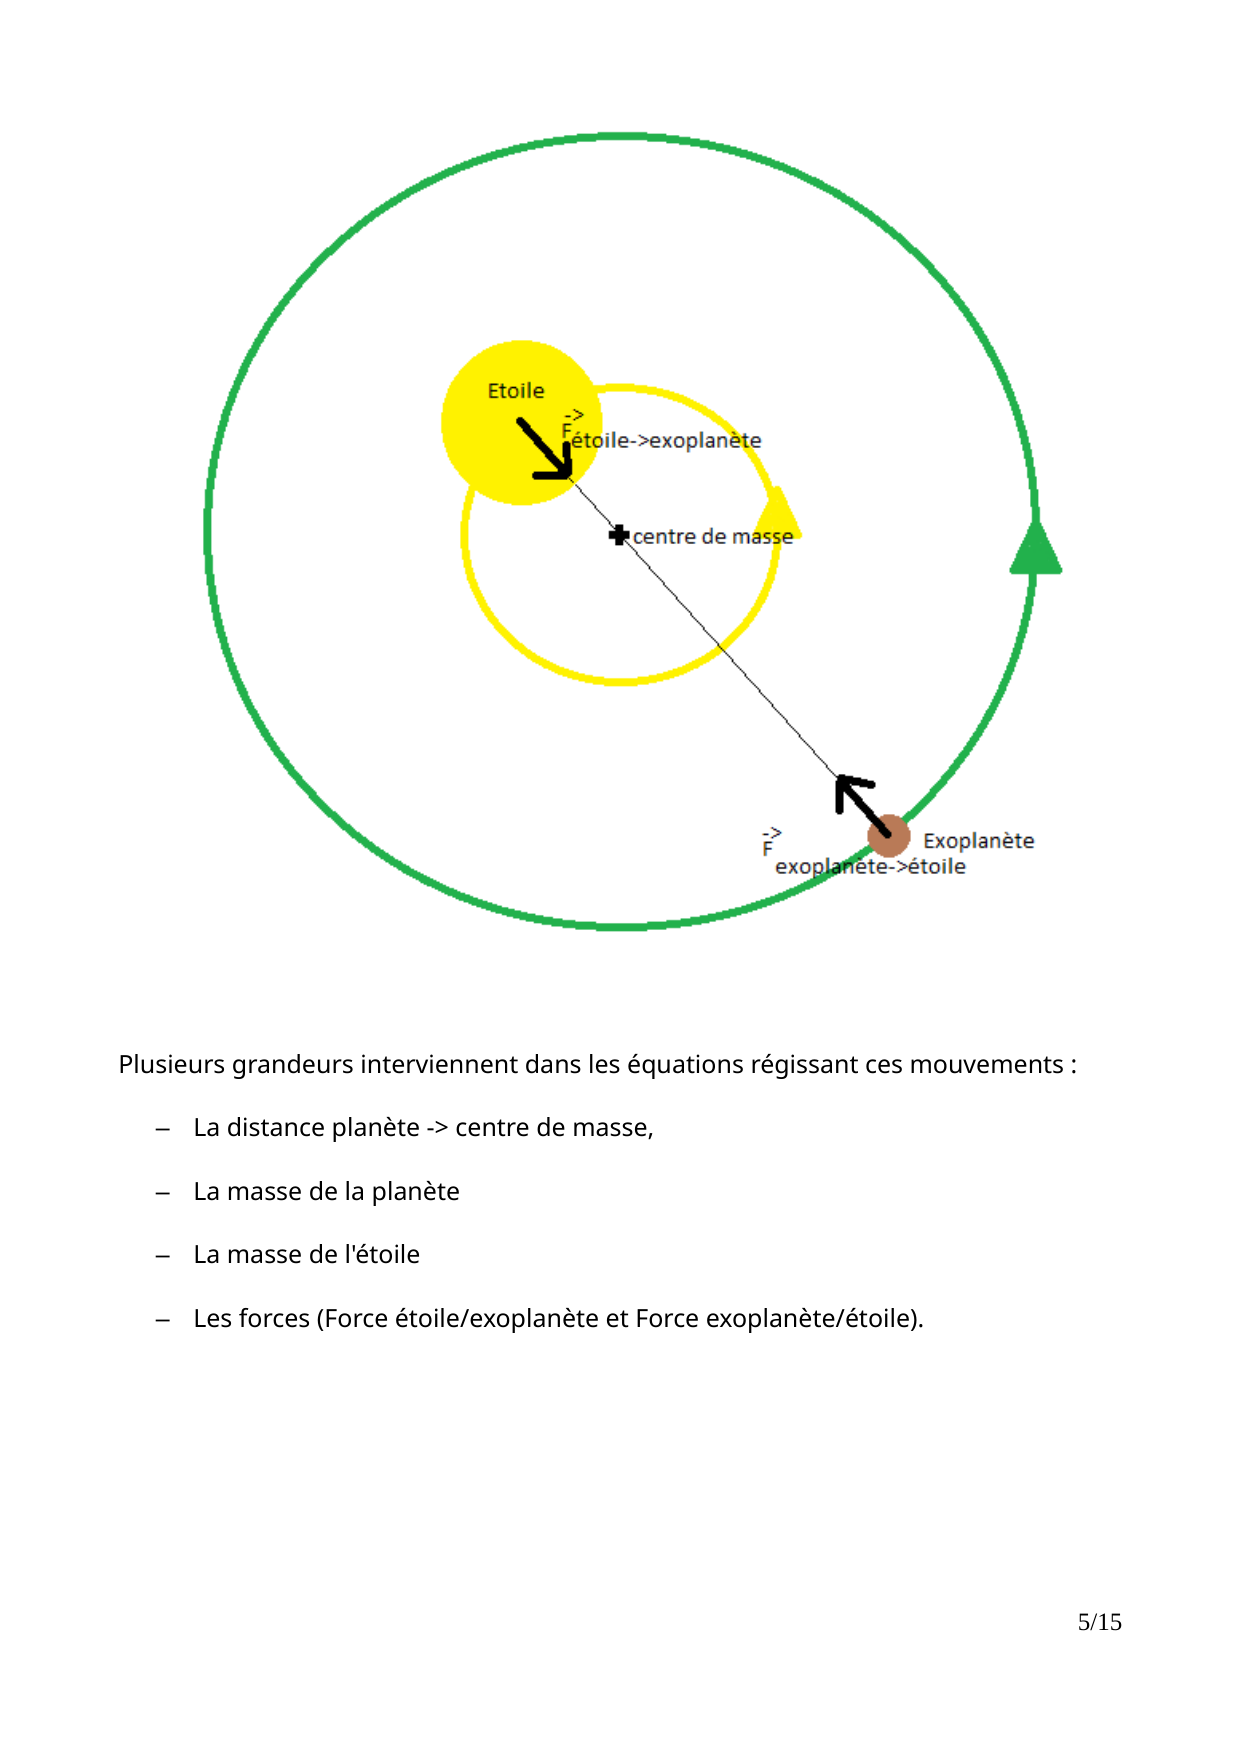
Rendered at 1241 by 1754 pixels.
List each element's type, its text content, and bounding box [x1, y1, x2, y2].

list Les forces (Force étoile/exoplanète et Force exoplanète/étoile). [156, 1301, 1122, 1335]
text Plusieurs grandeurs interviennent dans les équations régissant ces mouvements : [118, 1046, 1122, 1081]
list La masse de l'étoile [156, 1237, 1122, 1271]
list La masse de la planète [156, 1173, 1122, 1208]
list La distance planète -> centre de masse, [156, 1110, 1122, 1144]
